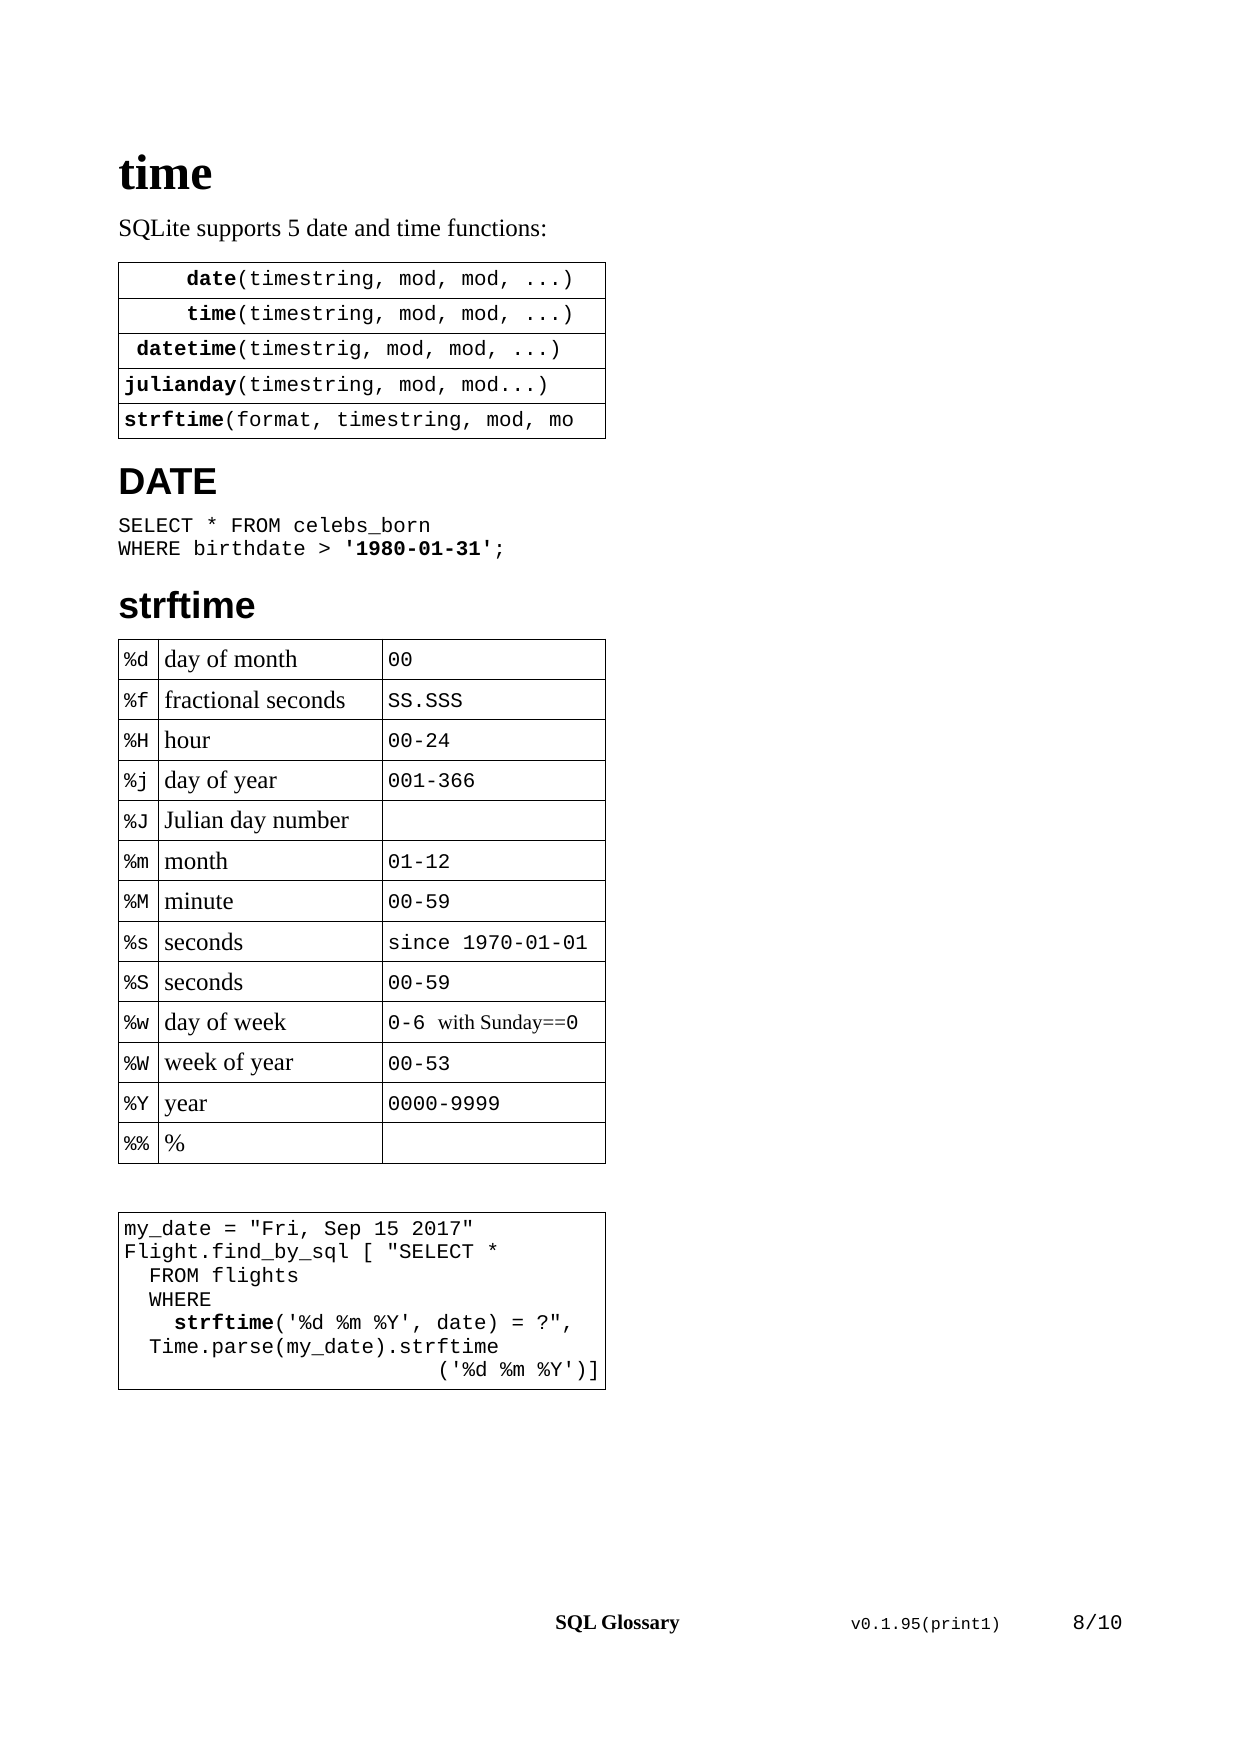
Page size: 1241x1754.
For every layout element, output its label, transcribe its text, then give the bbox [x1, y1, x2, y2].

table_cell year [159, 1083, 382, 1122]
table_cell %m [119, 841, 158, 880]
subtitle time [118, 143, 605, 201]
table_cell day of week [159, 1002, 382, 1042]
table_cell Julian day number [159, 801, 382, 840]
table_cell %Y [119, 1083, 158, 1122]
table_header %d [119, 640, 158, 679]
table_cell %w [119, 1002, 158, 1042]
table_cell strftime(format, timestring, mod, mo [119, 404, 605, 438]
table_cell 01-12 [383, 841, 605, 880]
table_cell % [159, 1123, 382, 1163]
table_cell hour [159, 720, 382, 759]
table_cell 00-59 [383, 881, 605, 921]
table_cell 001-366 [383, 761, 605, 800]
table_cell seconds [159, 922, 382, 961]
table_cell 00-59 [383, 962, 605, 1001]
table_cell %s [119, 922, 158, 961]
table_cell month [159, 841, 382, 880]
table_cell SS.SSS [383, 680, 605, 719]
text SELECT * FROM celebs_born [118, 515, 605, 538]
table_cell datetime(timestrig, mod, mod, ...) [119, 334, 605, 368]
text WHERE birthdate > '1980-01-31'; [118, 538, 605, 562]
table_cell %S [119, 962, 158, 1001]
text SQLite supports 5 date and time functions: [118, 213, 605, 242]
table_header 00 [383, 640, 605, 679]
table_cell %W [119, 1043, 158, 1082]
table_cell 0-6 with Sunday==0 [383, 1002, 605, 1042]
table_cell [383, 801, 605, 840]
table_header date(timestring, mod, mod, ...) [119, 263, 605, 297]
table_cell [383, 1123, 605, 1163]
table_cell %% [119, 1123, 158, 1163]
subtitle strftime [118, 583, 605, 626]
table_cell minute [159, 881, 382, 921]
table_cell %j [119, 761, 158, 800]
table_cell %f [119, 680, 158, 719]
table_cell %H [119, 720, 158, 759]
table_cell week of year [159, 1043, 382, 1082]
table_cell julianday(timestring, mod, mod...) [119, 369, 605, 403]
table_cell %M [119, 881, 158, 921]
table_header my_date = "Fri, Sep 15 2017" Flight.find_by_sql [ "SELECT * FROM flights WHERE strftime('%d %m %Y', date) = ?", Time.parse(my_date).strftime ('%d %m %Y')] [119, 1213, 605, 1389]
table_cell 0000-9999 [383, 1083, 605, 1122]
table_cell 00-53 [383, 1043, 605, 1082]
table_cell since 1970-01-01 [383, 922, 605, 961]
table_cell seconds [159, 962, 382, 1001]
table_cell fractional seconds [159, 680, 382, 719]
table_cell day of year [159, 761, 382, 800]
table_cell 00-24 [383, 720, 605, 759]
table_cell time(timestring, mod, mod, ...) [119, 299, 605, 333]
subtitle DATE [118, 459, 605, 502]
table_cell %J [119, 801, 158, 840]
table_header day of month [159, 640, 382, 679]
